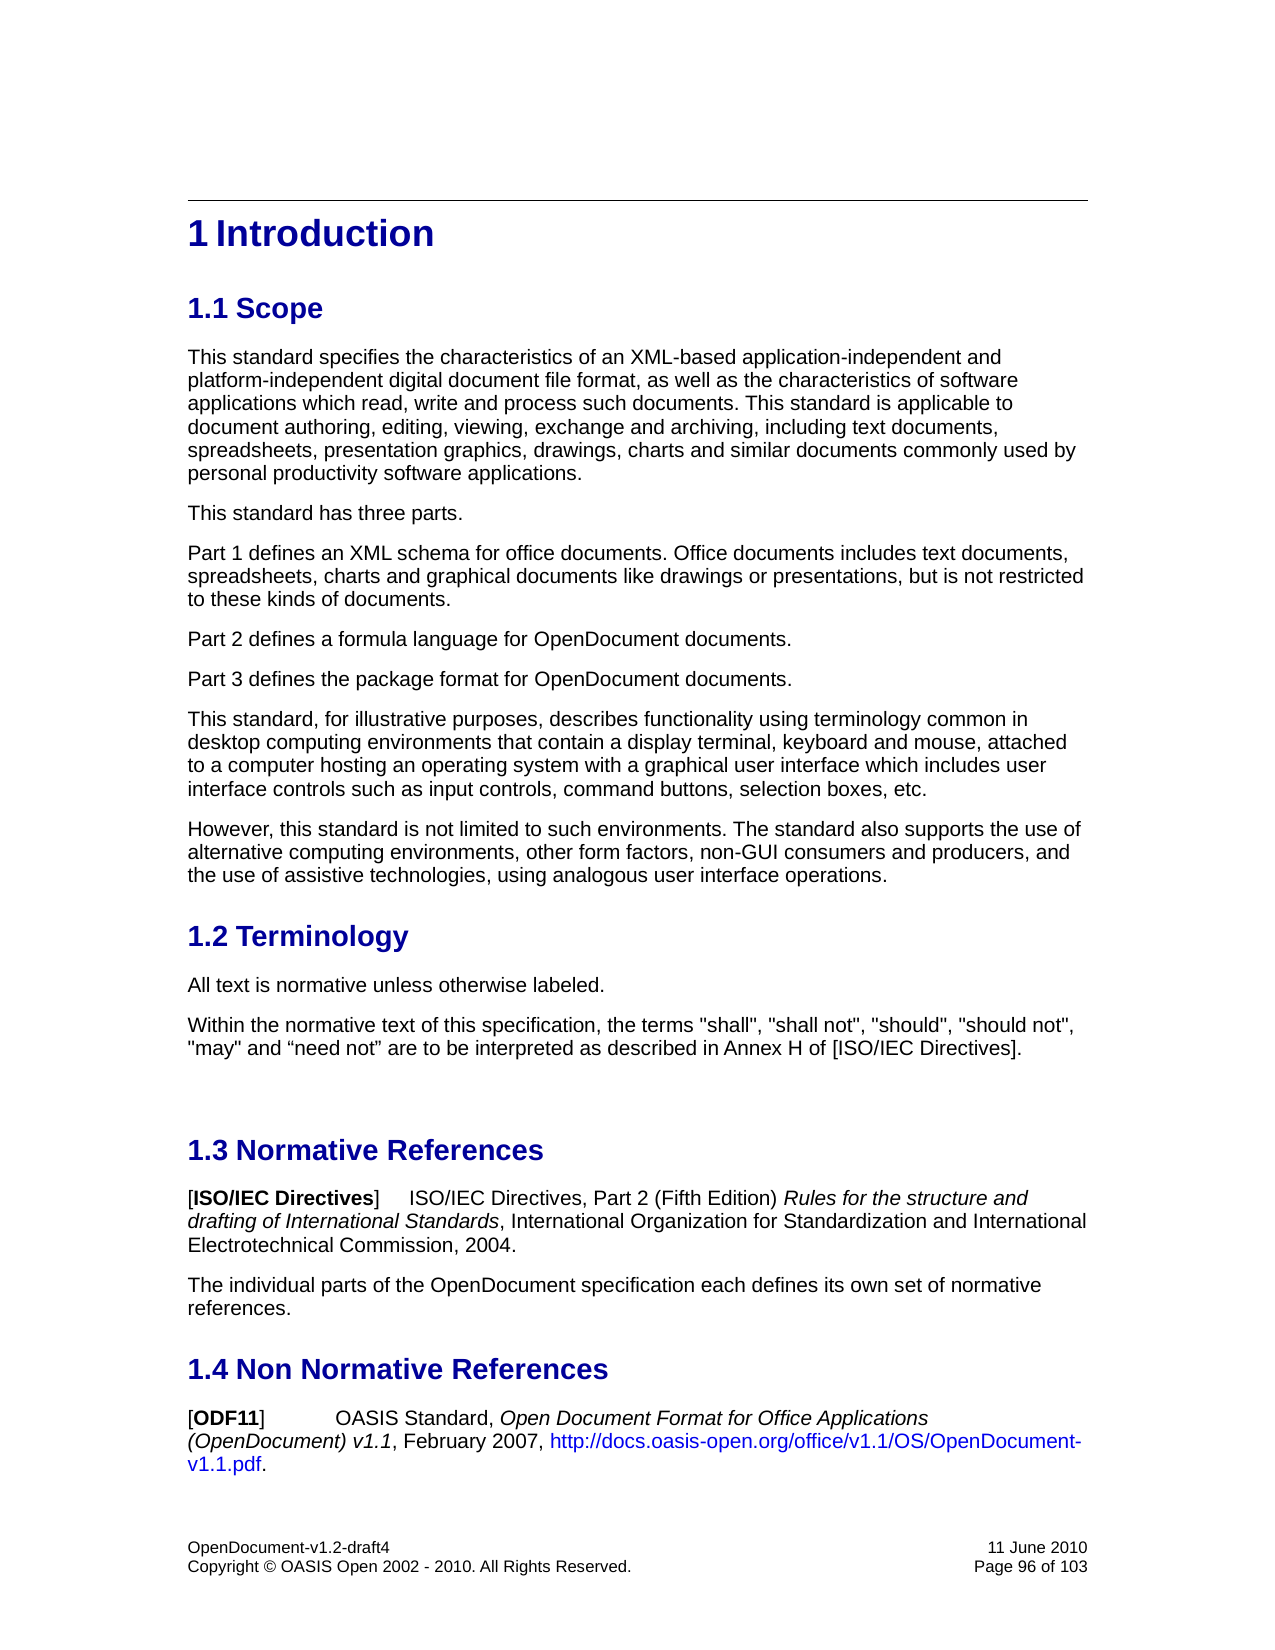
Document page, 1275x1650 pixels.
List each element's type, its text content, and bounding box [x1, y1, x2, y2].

subtitle Introduction [187, 201, 1088, 254]
text [ODF11] OASIS Standard, Open Document Format for Office Applications (OpenDocument) v1.1, February 2007, http://docs.oasis-open.org/office/v1.1/OS/OpenDocument-v1.1.pdf. [187, 1407, 1088, 1476]
text Part 2 defines a formula language for OpenDocument documents. [187, 628, 1088, 651]
text The individual parts of the OpenDocument specification each defines its own set of normative references. [187, 1273, 1088, 1320]
text This standard has three parts. [187, 502, 1088, 525]
text Within the normative text of this specification, the terms "shall", "shall not", "should", "should not", "may" and “need not” are to be interpreted as described in Annex H of [ISO/IEC Directives]. [187, 1014, 1088, 1060]
subtitle Terminology [187, 920, 1088, 953]
text However, this standard is not limited to such environments. The standard also supports the use of alternative computing environments, other form factors, non-GUI consumers and producers, and the use of assistive technologies, using analogous user interface operations. [187, 817, 1088, 887]
text Part 1 defines an XML schema for office documents. Office documents includes text documents, spreadsheets, charts and graphical documents like drawings or presentations, but is not restricted to these kinds of documents. [187, 542, 1088, 611]
subtitle Non Normative References [187, 1353, 1088, 1386]
text This standard, for illustrative purposes, describes functionality using terminology common in desktop computing environments that contain a display terminal, keyboard and mouse, attached to a computer hosting an operating system with a graphical user interface which includes user interface controls such as input controls, command buttons, selection boxes, etc. [187, 708, 1088, 801]
text This standard specifies the characteristics of an XML-based application-independent and platform-independent digital document file format, as well as the characteristics of software applications which read, write and process such documents. This standard is applicable to document authoring, editing, viewing, exchange and archiving, including text documents, spreadsheets, presentation graphics, drawings, charts and similar documents commonly used by personal productivity software applications. [187, 346, 1088, 485]
subtitle Normative References [187, 1133, 1088, 1166]
text All text is normative unless otherwise labeled. [187, 974, 1088, 997]
subtitle Scope [187, 292, 1088, 325]
text Part 3 defines the package format for OpenDocument documents. [187, 668, 1088, 691]
text [ISO/IEC Directives] ISO/IEC Directives, Part 2 (Fifth Edition) Rules for the structure and drafting of International Standards, International Organization for Standardization and International Electrotechnical Commission, 2004. [187, 1187, 1088, 1257]
